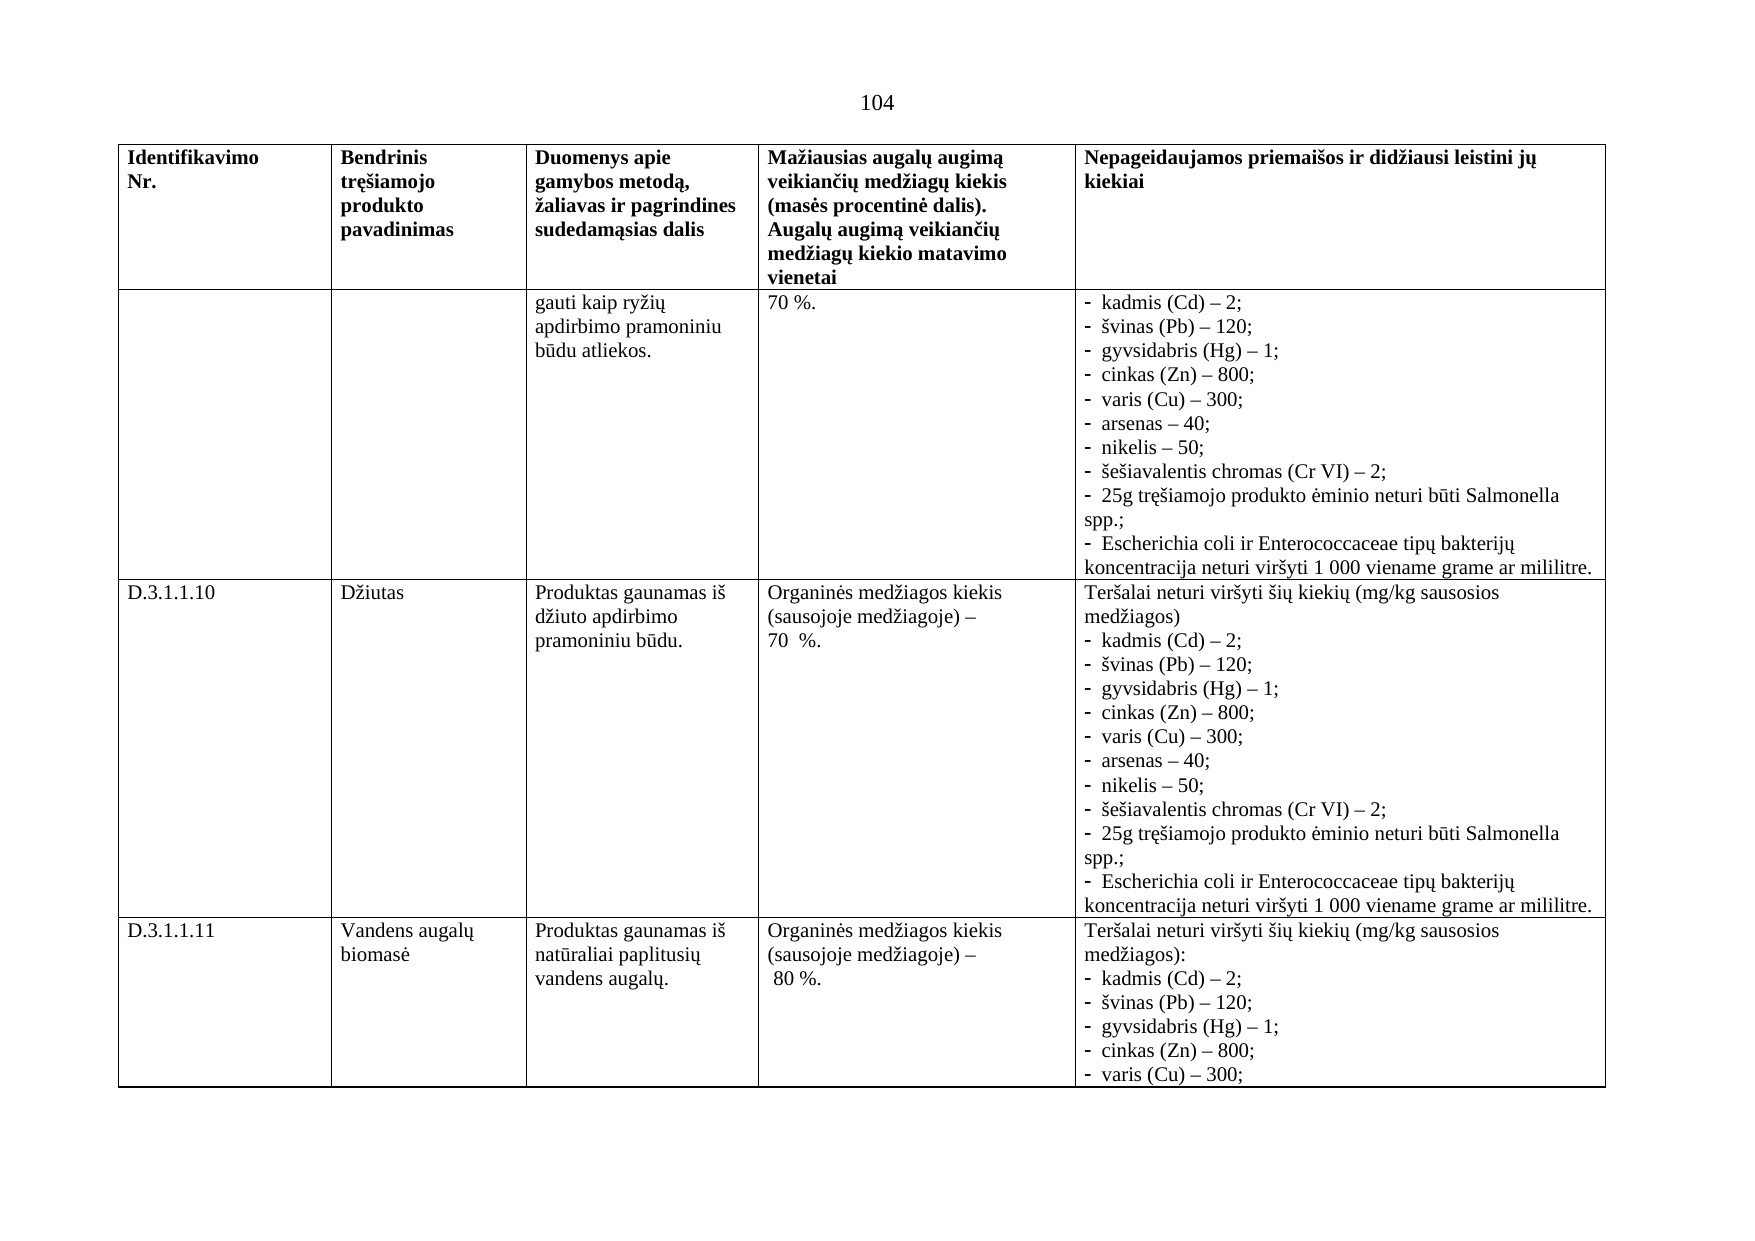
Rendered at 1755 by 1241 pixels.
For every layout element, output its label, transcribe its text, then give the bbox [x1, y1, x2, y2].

table_cell 70 %. [759, 290, 1075, 579]
table_header Nepageidaujamos priemaišos ir didžiausi leistini jų kiekiai [1076, 145, 1605, 289]
table_cell D.3.1.1.11 [119, 918, 331, 1086]
table_cell D.3.1.1.10 [119, 580, 331, 917]
table_header Identifikavimo Nr. [119, 145, 331, 289]
table_cell Vandens augalų biomasė [332, 918, 526, 1086]
table_cell Produktas gaunamas iš džiuto apdirbimo pramoniniu būdu. [527, 580, 758, 917]
table_cell Džiutas [332, 580, 526, 917]
table_header Bendrinis tręšiamojo produkto pavadinimas [332, 145, 526, 289]
table_cell Teršalai neturi viršyti šių kiekių (mg/kg sausosios medžiagos) kadmis (Cd) – 2; švinas (Pb) – 120; gyvsidabris (Hg) – 1; cinkas (Zn) – 800; varis (Cu) – 300; arsenas – 40; nikelis – 50; šešiavalentis chromas (Cr VI) – 2; 25g tręšiamojo produkto ėminio neturi būti Salmonella spp.; Escherichia coli ir Enterococcaceae tipų bakterijų koncentracija neturi viršyti 1 000 viename grame ar mililitre. [1076, 580, 1605, 917]
table_cell Organinės medžiagos kiekis (sausojoje medžiagoje) – 80 %. [759, 918, 1075, 1086]
table_header Duomenys apie gamybos metodą, žaliavas ir pagrindines sudedamąsias dalis [527, 145, 758, 289]
table_cell [119, 290, 331, 579]
table_cell Organinės medžiagos kiekis (sausojoje medžiagoje) – 70 %. [759, 580, 1075, 917]
table_cell Produktas gaunamas iš natūraliai paplitusių vandens augalų. [527, 918, 758, 1086]
table_cell gauti kaip ryžių apdirbimo pramoniniu būdu atliekos. [527, 290, 758, 579]
table_cell [332, 290, 526, 579]
table_header Mažiausias augalų augimą veikiančių medžiagų kiekis (masės procentinė dalis). Augalų augimą veikiančių medžiagų kiekio matavimo vienetai [759, 145, 1075, 289]
table_cell Teršalai neturi viršyti šių kiekių (mg/kg sausosios medžiagos): kadmis (Cd) – 2; švinas (Pb) – 120; gyvsidabris (Hg) – 1; cinkas (Zn) – 800; varis (Cu) – 300; [1076, 918, 1605, 1086]
table_cell kadmis (Cd) – 2; švinas (Pb) – 120; gyvsidabris (Hg) – 1; cinkas (Zn) – 800; varis (Cu) – 300; arsenas – 40; nikelis – 50; šešiavalentis chromas (Cr VI) – 2; 25g tręšiamojo produkto ėminio neturi būti Salmonella spp.; Escherichia coli ir Enterococcaceae tipų bakterijų koncentracija neturi viršyti 1 000 viename grame ar mililitre. [1076, 290, 1605, 579]
